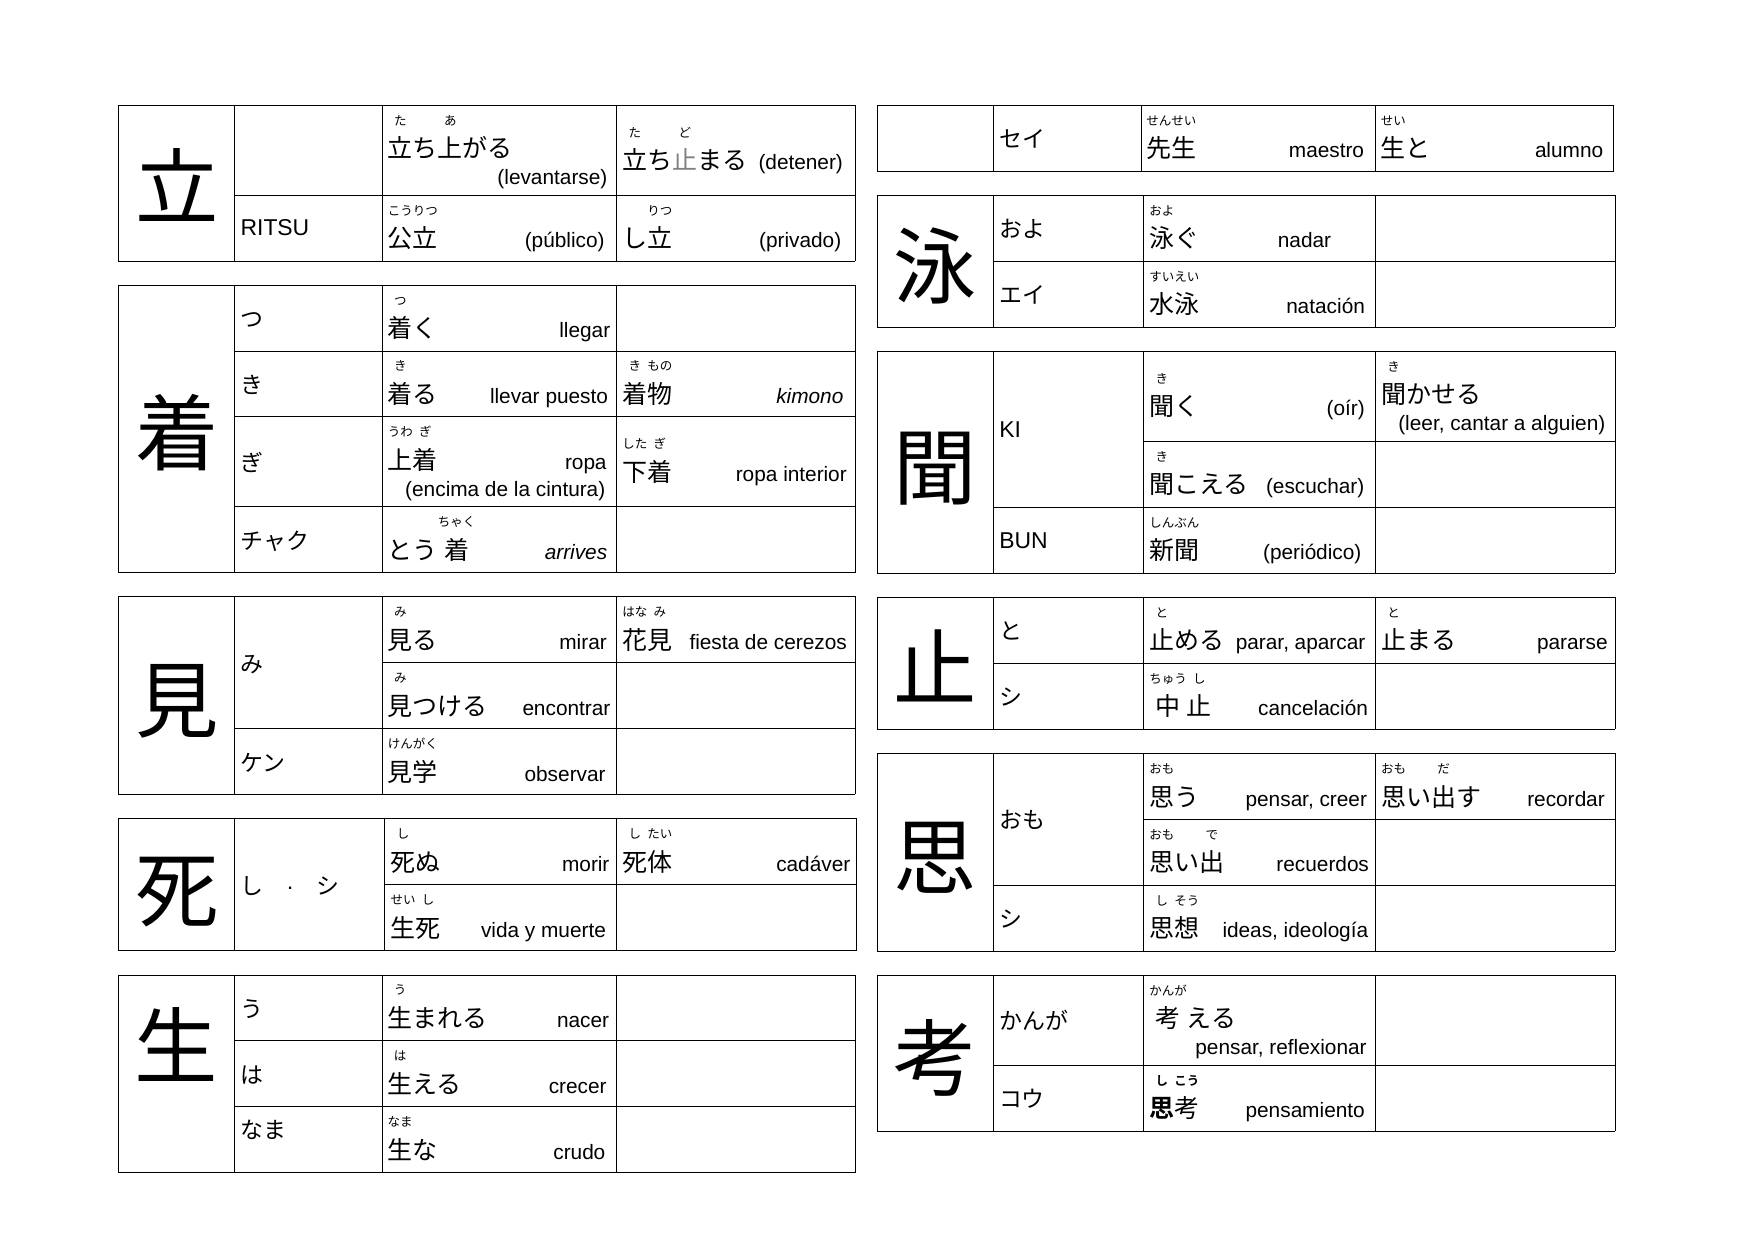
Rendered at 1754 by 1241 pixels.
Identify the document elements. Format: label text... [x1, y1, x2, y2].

table_cell シ [994, 664, 1143, 729]
table_header 着 [119, 286, 234, 572]
table_header 着つく llegar [383, 286, 616, 351]
table_header 聞きかせる (leer, cantar a alguien) [1376, 352, 1615, 441]
table_cell [617, 1107, 855, 1172]
table_header およ [994, 196, 1143, 261]
table_header [617, 976, 855, 1040]
table_header おも [994, 754, 1143, 885]
table_cell 生なまな crudo [383, 1107, 616, 1172]
table_cell 水すい泳えい natación [1144, 262, 1375, 327]
table_cell 立たち止どまる (detener) [617, 106, 855, 194]
table_header と [994, 598, 1143, 663]
table_cell 見みつける encontrar [383, 663, 616, 728]
table_cell [617, 885, 856, 950]
table_header 止とめる parar, aparcar [1144, 598, 1375, 663]
table_cell 生せい死し vida y muerte [385, 885, 616, 950]
table_cell し立りつ (privado) [617, 196, 855, 261]
table_cell ケン [235, 729, 382, 794]
table_header [1376, 196, 1615, 261]
table_cell 先せん生せい maestro [1142, 106, 1375, 171]
table_header 止 [878, 598, 993, 729]
table_cell コウ [994, 1066, 1143, 1131]
table_cell シ [994, 886, 1143, 951]
table_cell エイ [994, 262, 1143, 327]
table_cell とう着ちゃく arrives [383, 507, 616, 572]
table_header 生うまれる nacer [383, 976, 616, 1040]
table_cell [1376, 820, 1615, 885]
table_header 思 [878, 754, 993, 951]
table_header 泳およぐ nadar [1144, 196, 1375, 261]
table_header 花はな見み fiesta de cerezos [617, 597, 855, 662]
table_header [617, 286, 855, 351]
table_header 立 [119, 106, 234, 261]
table_header う [235, 976, 382, 1040]
table_header 泳 [878, 196, 993, 327]
table_cell 生せいと alumno [1376, 106, 1613, 171]
table_cell セイ [994, 106, 1141, 171]
table_header つ [235, 286, 382, 351]
table_header 聞 [878, 352, 993, 573]
table_cell [617, 663, 855, 728]
table_cell 見けん学がく observar [383, 729, 616, 794]
table_header 思おもい出だす recordar [1376, 754, 1615, 819]
table_header 聞きく (oír) [1144, 352, 1375, 441]
table_cell 思おもい出で recuerdos [1144, 820, 1375, 885]
table_cell チャク [235, 507, 382, 572]
table_cell [617, 1041, 855, 1106]
table_header KI [994, 352, 1143, 507]
table_header み [235, 597, 382, 728]
table_cell ぎ [235, 417, 382, 506]
table_cell は [235, 1041, 382, 1106]
table_header 死 [119, 819, 234, 950]
table_cell 下した着ぎ ropa interior [617, 417, 855, 506]
table_cell 生はえる crecer [383, 1041, 616, 1106]
table_cell 中ちゅう止し cancelación [1144, 664, 1375, 729]
table_cell [1376, 886, 1615, 951]
table_cell 新しん聞ぶん (periódico) [1144, 508, 1375, 573]
table_header [878, 106, 993, 171]
table_cell [1376, 262, 1615, 327]
table_header [235, 106, 382, 194]
table_cell RITSU [235, 196, 382, 261]
table_cell [1376, 442, 1615, 507]
table_cell き [235, 352, 382, 416]
table_header 生 [119, 976, 234, 1172]
table_header 見みる mirar [383, 597, 616, 662]
table_header 考かんがえる pensar, reflexionar [1144, 976, 1375, 1065]
table_header 死しぬ morir [385, 819, 616, 884]
table_cell BUN [994, 508, 1143, 573]
table_header 止とまる pararse [1376, 598, 1615, 663]
table_header 見 [119, 597, 234, 794]
table_cell なま [235, 1107, 382, 1172]
table_header 死し体たい cadáver [617, 819, 856, 884]
table_cell [1376, 664, 1615, 729]
table_cell 立たち上あがる (levantarse) [383, 106, 616, 194]
table_header かんが [994, 976, 1143, 1065]
table_cell 聞きこえる (escuchar) [1144, 442, 1375, 507]
table_cell 思し想そう ideas, ideología [1144, 886, 1375, 951]
table_cell [617, 507, 855, 572]
table_cell [1376, 1066, 1615, 1131]
table_cell [617, 729, 855, 794]
table_header 思おもう pensar, creer [1144, 754, 1375, 819]
table_cell 思し考こう pensamiento [1144, 1066, 1375, 1131]
table_header 考 [878, 976, 993, 1131]
table_cell [1376, 508, 1615, 573]
table_cell 公こう立りつ (público) [383, 196, 616, 261]
table_header し · シ [235, 819, 384, 950]
table_header [1376, 976, 1615, 1065]
table_cell 上うわ着ぎ ropa (encima de la cintura) [383, 417, 616, 506]
table_cell 着き物もの kimono [617, 352, 855, 416]
table_cell 着きる llevar puesto [383, 352, 616, 416]
